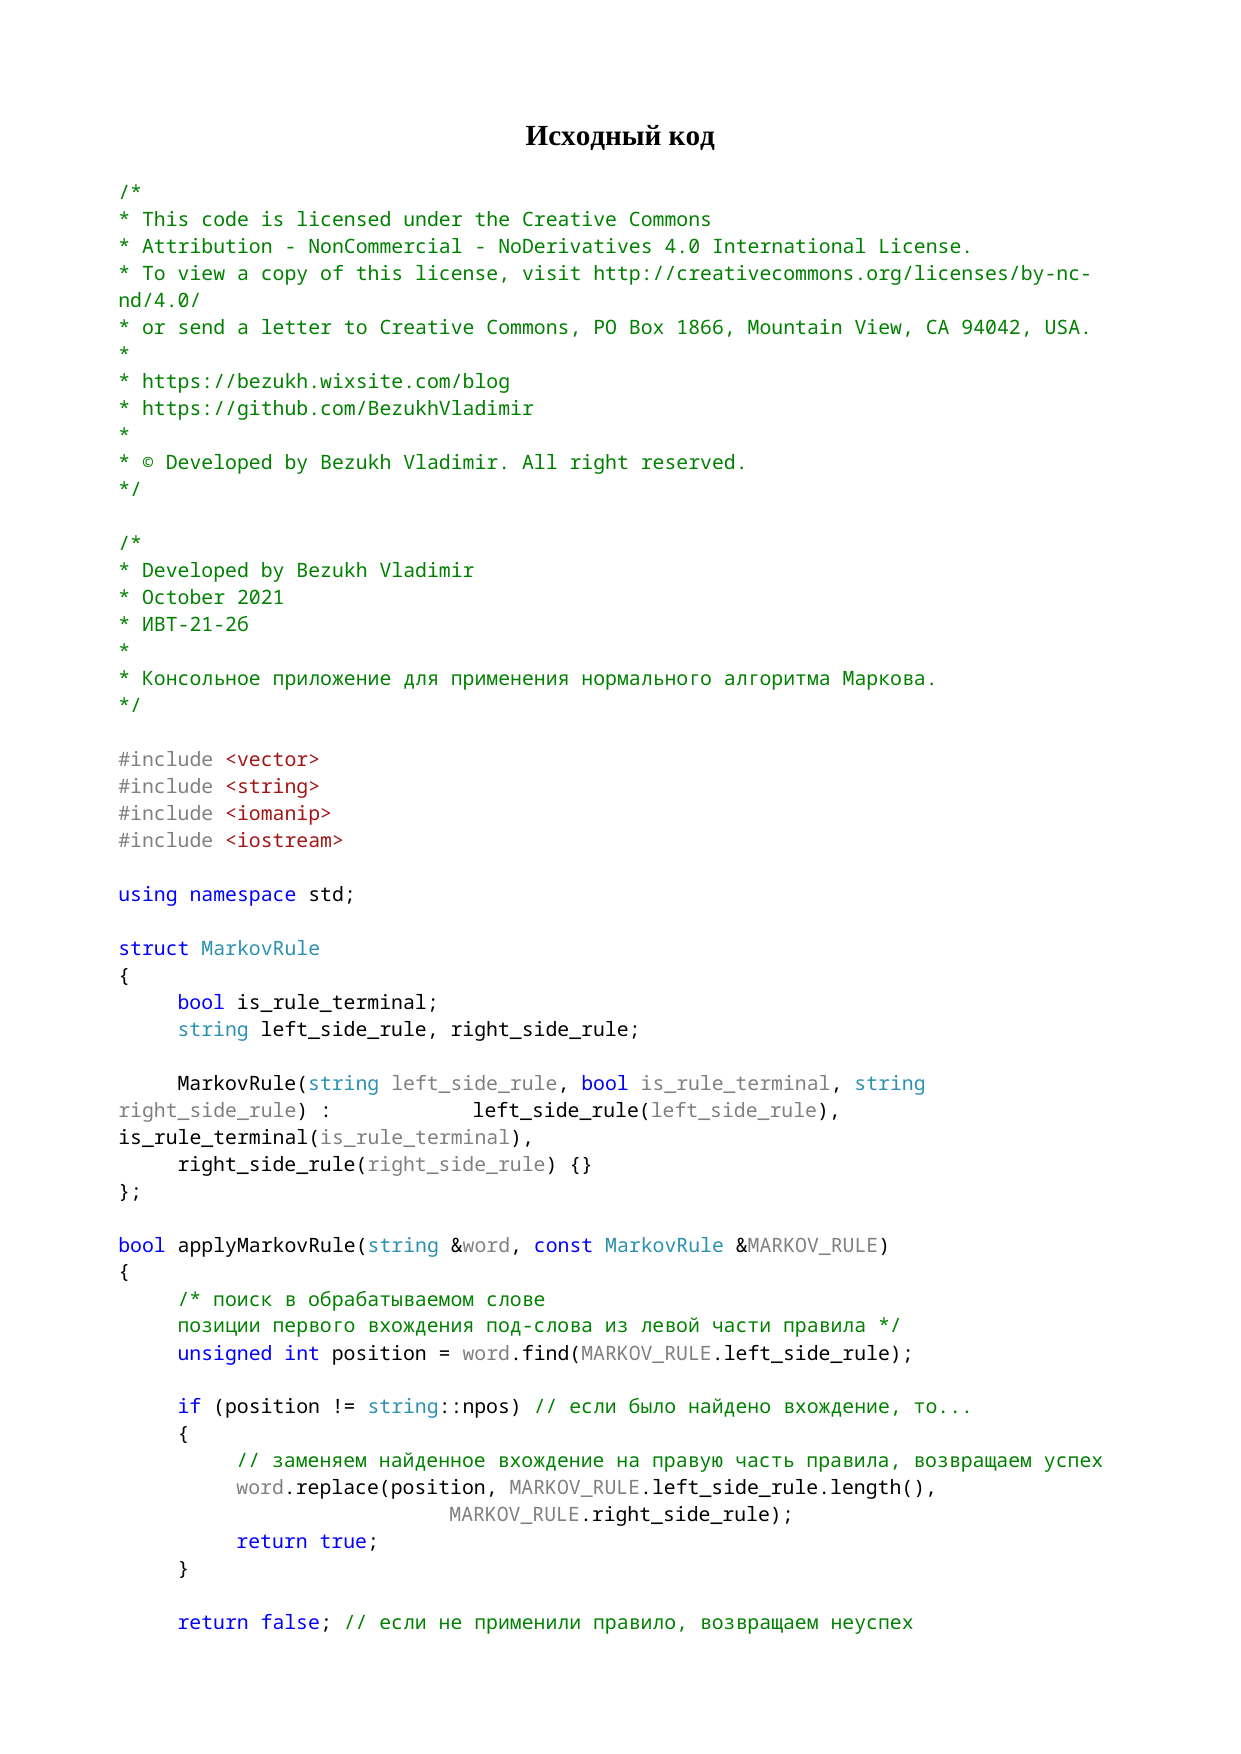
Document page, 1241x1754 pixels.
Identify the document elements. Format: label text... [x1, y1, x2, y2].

text /* [118, 529, 1122, 556]
text * [118, 341, 1122, 367]
text * Attribution - NonCommercial - NoDerivatives 4.0 International License. [118, 233, 1122, 259]
text if (position != string::npos) // если было найдено вхождение, то... [118, 1393, 1122, 1420]
text { [118, 1258, 1122, 1285]
text позиции первого вхождения под-слова из левой части правила */ [118, 1312, 1122, 1339]
text bool applyMarkovRule(string &word, const MarkovRule &MARKOV_RULE) [118, 1231, 1122, 1258]
text MarkovRule(string left_side_rule, bool is_rule_terminal, string right_side_rule) : left_side_rule(left_side_rule), is_rule_terminal(is_rule_terminal), right_side_rule(right_side_rule) {} [118, 1069, 1122, 1177]
text * October 2021 [118, 583, 1122, 610]
text * © Developed by Bezukh Vladimir. All right reserved. [118, 448, 1122, 475]
text * https://github.com/BezukhVladimir [118, 394, 1122, 421]
text * [118, 421, 1122, 448]
text #include <iomanip> [118, 799, 1122, 826]
text using namespace std; [118, 880, 1122, 907]
text bool is_rule_terminal; [118, 988, 1122, 1015]
text // заменяем найденное вхождение на правую часть правила, возвращаем успех [118, 1447, 1122, 1474]
text word.replace(position, MARKOV_RULE.left_side_rule.length(), MARKOV_RULE.right_side_rule); [118, 1474, 1122, 1528]
text } [118, 1554, 1122, 1582]
text * To view a copy of this license, visit http://creativecommons.org/licenses/by-nc-nd/4.0/ [118, 259, 1122, 313]
text * or send a letter to Creative Commons, PO Box 1866, Mountain View, CA 94042, USA. [118, 313, 1122, 341]
text */ [118, 475, 1122, 502]
text * https://bezukh.wixsite.com/blog [118, 367, 1122, 394]
text Исходный код [118, 118, 1122, 152]
text /* [118, 179, 1122, 206]
text * [118, 637, 1122, 664]
text * Консольное приложение для применения нормального алгоритма Маркова. [118, 664, 1122, 691]
text #include <iostream> [118, 826, 1122, 853]
text struct MarkovRule [118, 934, 1122, 961]
text return false; // если не применили правило, возвращаем неуспех [118, 1608, 1122, 1636]
text { [118, 961, 1122, 988]
text /* поиск в обрабатываемом слове [118, 1285, 1122, 1312]
text return true; [118, 1528, 1122, 1554]
text * Developed by Bezukh Vladimir [118, 556, 1122, 583]
text #include <vector> [118, 745, 1122, 772]
text * ИВТ-21-2б [118, 610, 1122, 637]
text #include <string> [118, 772, 1122, 799]
text { [118, 1420, 1122, 1447]
text * This code is licensed under the Creative Commons [118, 206, 1122, 233]
text */ [118, 691, 1122, 718]
text }; [118, 1177, 1122, 1204]
text unsigned int position = word.find(MARKOV_RULE.left_side_rule); [118, 1339, 1122, 1366]
text string left_side_rule, right_side_rule; [118, 1015, 1122, 1042]
